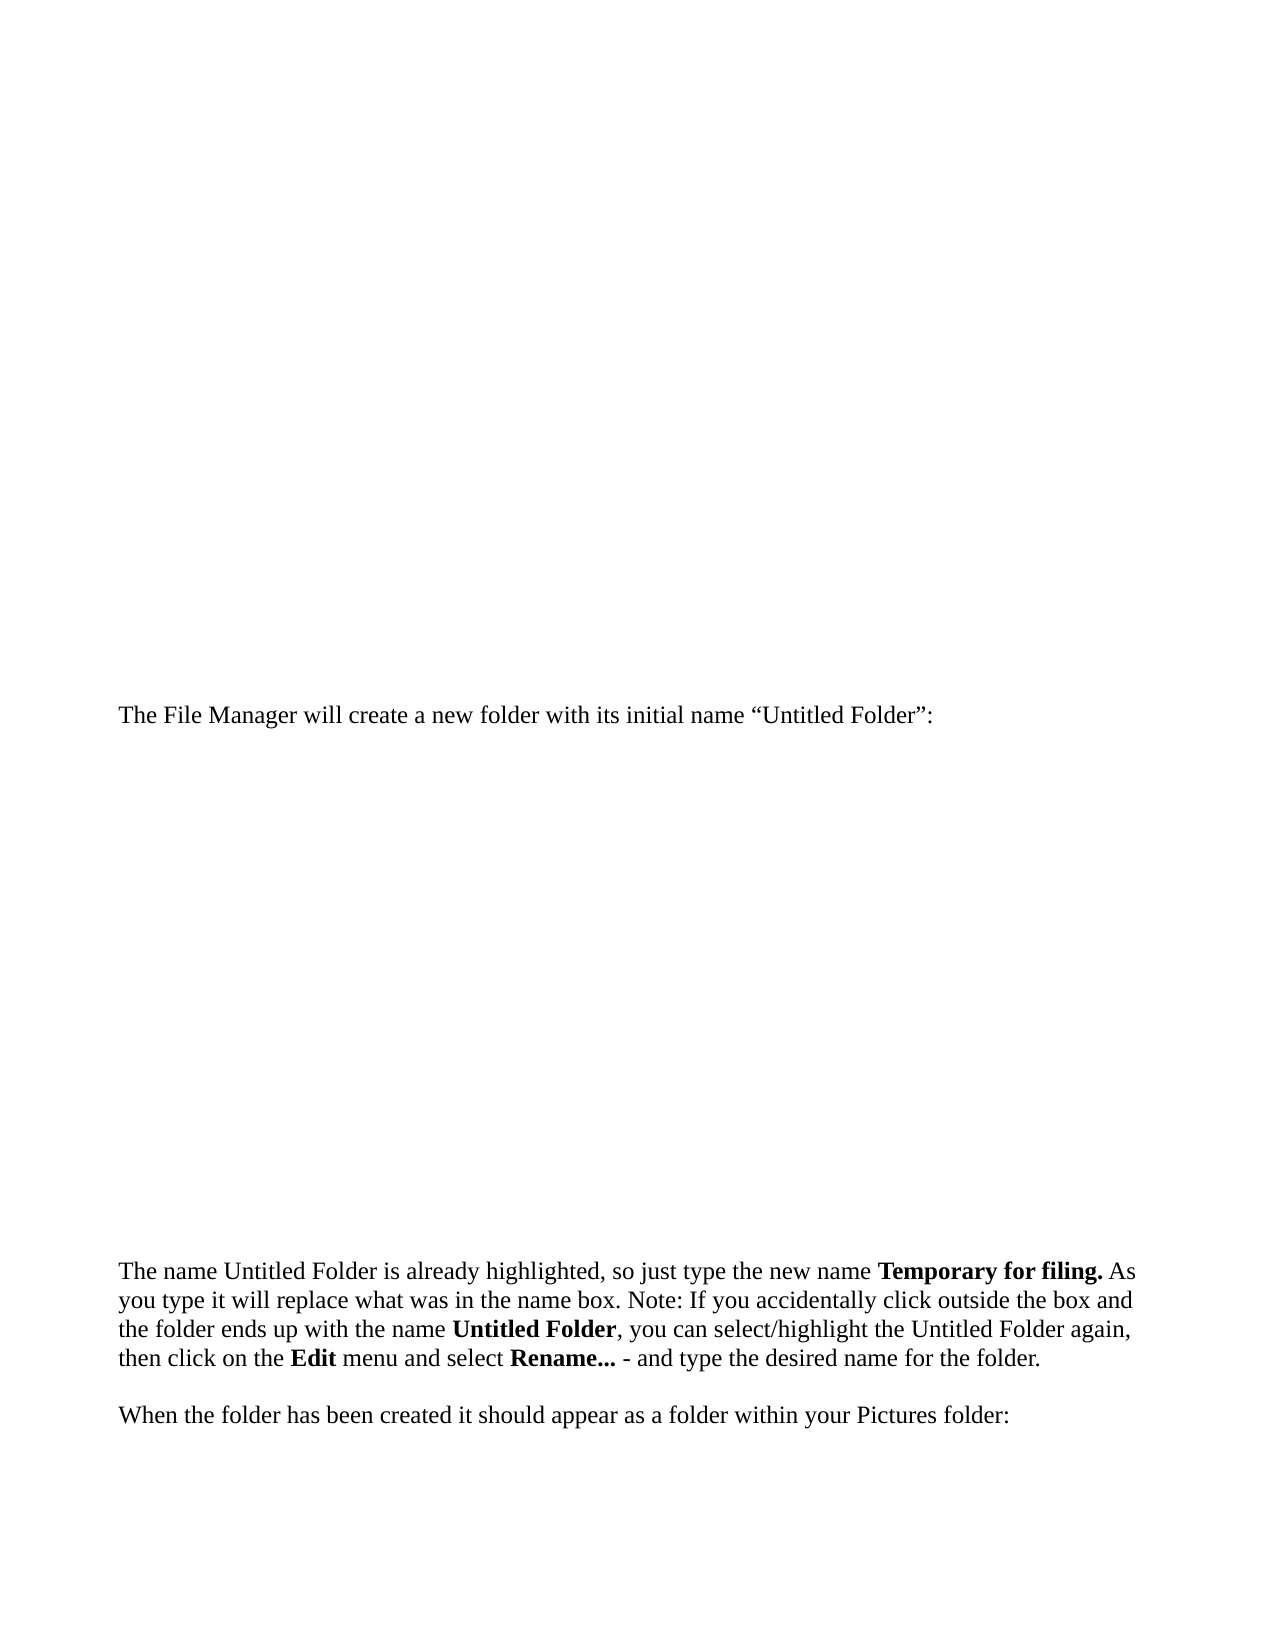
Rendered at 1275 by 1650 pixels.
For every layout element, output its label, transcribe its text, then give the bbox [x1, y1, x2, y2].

text When the folder has been created it should appear as a folder within your Pictures folder: [118, 1400, 1157, 1429]
text The name Untitled Folder is already highlighted, so just type the new name Temporary for filing. As you type it will replace what was in the name box. Note: If you accidentally click outside the box and the folder ends up with the name Untitled Folder, you can select/highlight the Untitled Folder again, then click on the Edit menu and select Rename... - and type the desired name for the folder. [118, 1256, 1157, 1371]
text The File Manager will create a new folder with its initial name “Untitled Folder”: [118, 700, 1157, 729]
